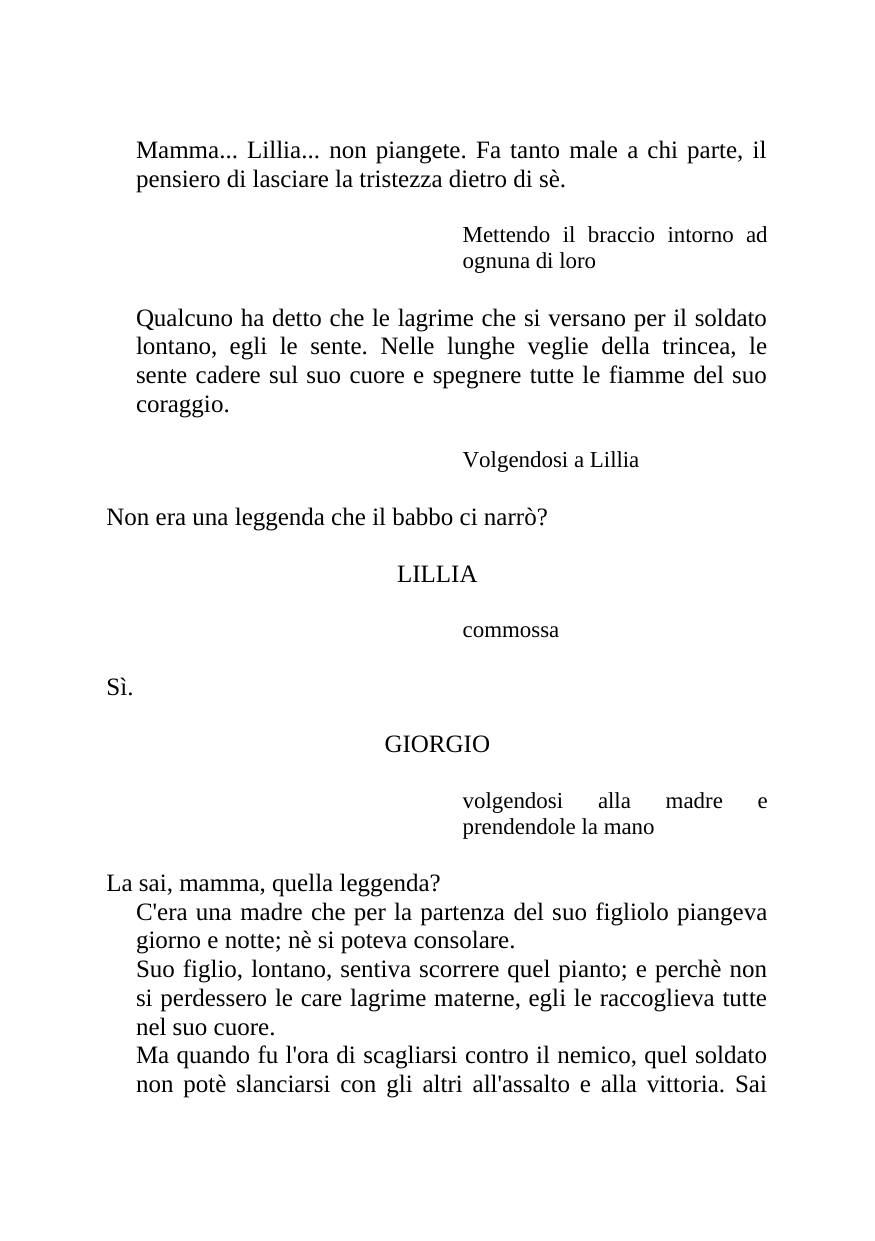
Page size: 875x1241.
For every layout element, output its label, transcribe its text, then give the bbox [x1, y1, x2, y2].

text C'era una madre che per la partenza del suo figliolo piangeva giorno e notte; nè si poteva consolare. [136, 897, 768, 954]
text Sì. [106, 672, 768, 700]
text LILLIA [106, 559, 768, 588]
text Ma quando fu l'ora di scagliarsi contro il nemico, quel soldato non potè slanciarsi con gli altri all'assalto e alla vittoria. Sai [136, 1041, 768, 1098]
text Qualcuno ha detto che le lagrime che si versano per il soldato lontano, egli le sente. Nelle lunghe veglie della trincea, le sente cadere sul suo cuore e spegnere tutte le fiamme del suo coraggio. [136, 303, 768, 418]
text GIORGIO [106, 729, 768, 758]
text commossa [462, 617, 768, 643]
text La sai, mamma, quella leggenda? [106, 868, 768, 897]
text volgendosi alla madre e prendendole la mano [462, 787, 768, 839]
text Volgendosi a Lillia [462, 446, 768, 473]
text Non era una leggenda che il babbo ci narrò? [106, 502, 768, 530]
text Suo figlio, lontano, sentiva scorrere quel pianto; e perchè non si perdessero le care lagrime materne, egli le raccoglieva tutte nel suo cuore. [136, 954, 768, 1041]
text Mamma... Lillia... non piangete. Fa tanto male a chi parte, il pensiero di lasciare la tristezza dietro di sè. [136, 135, 768, 192]
text Mettendo il braccio intorno ad ognuna di loro [462, 221, 768, 274]
